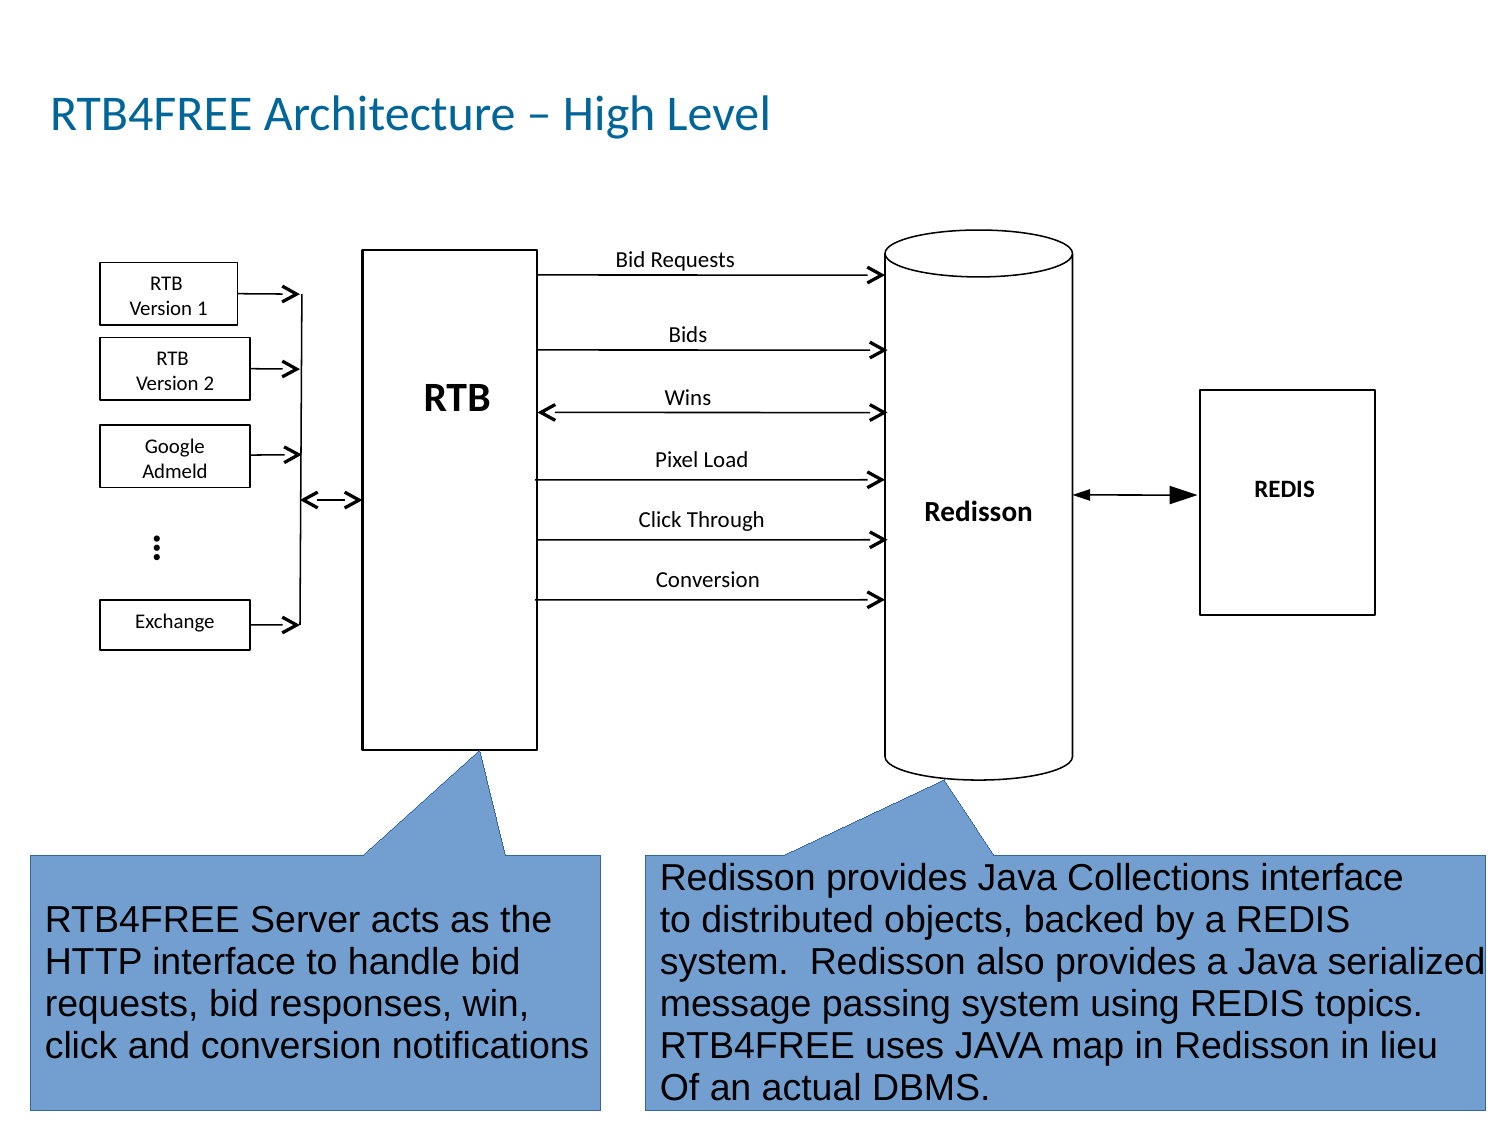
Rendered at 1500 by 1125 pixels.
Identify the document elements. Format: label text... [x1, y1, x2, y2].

text_box RTB4FREE Architecture – High Level [49, 74, 1463, 145]
text_box Redisson provides Java Collections interface to distributed objects, backed by a REDIS system. Redisson also provides a Java serialized message passing system using REDIS topics. RTB4FREE uses JAVA map in Redisson in lieu Of an actual DBMS. [645, 779, 1486, 1111]
text_box Wins [649, 375, 727, 418]
text_box Redisson [885, 256, 1073, 781]
text_box Bid Requests [600, 237, 751, 280]
text_box Pixel Load [569, 437, 834, 480]
text_box Click Through [569, 497, 834, 539]
text_box Conversion [576, 557, 840, 601]
text_box Google Admeld [99, 424, 250, 488]
text_box RTB Version 1 [99, 262, 238, 325]
text_box REDIS [1215, 465, 1355, 511]
text_box RTB Version 2 [99, 337, 250, 400]
text_box RTB4FREE Server acts as the HTTP interface to handle bid requests, bid responses, win, click and conversion notifications [30, 750, 601, 1111]
text_box Bids [653, 312, 723, 355]
text_box RTB [387, 362, 527, 428]
text_box … [138, 518, 204, 579]
text_box Exchange [99, 600, 250, 650]
